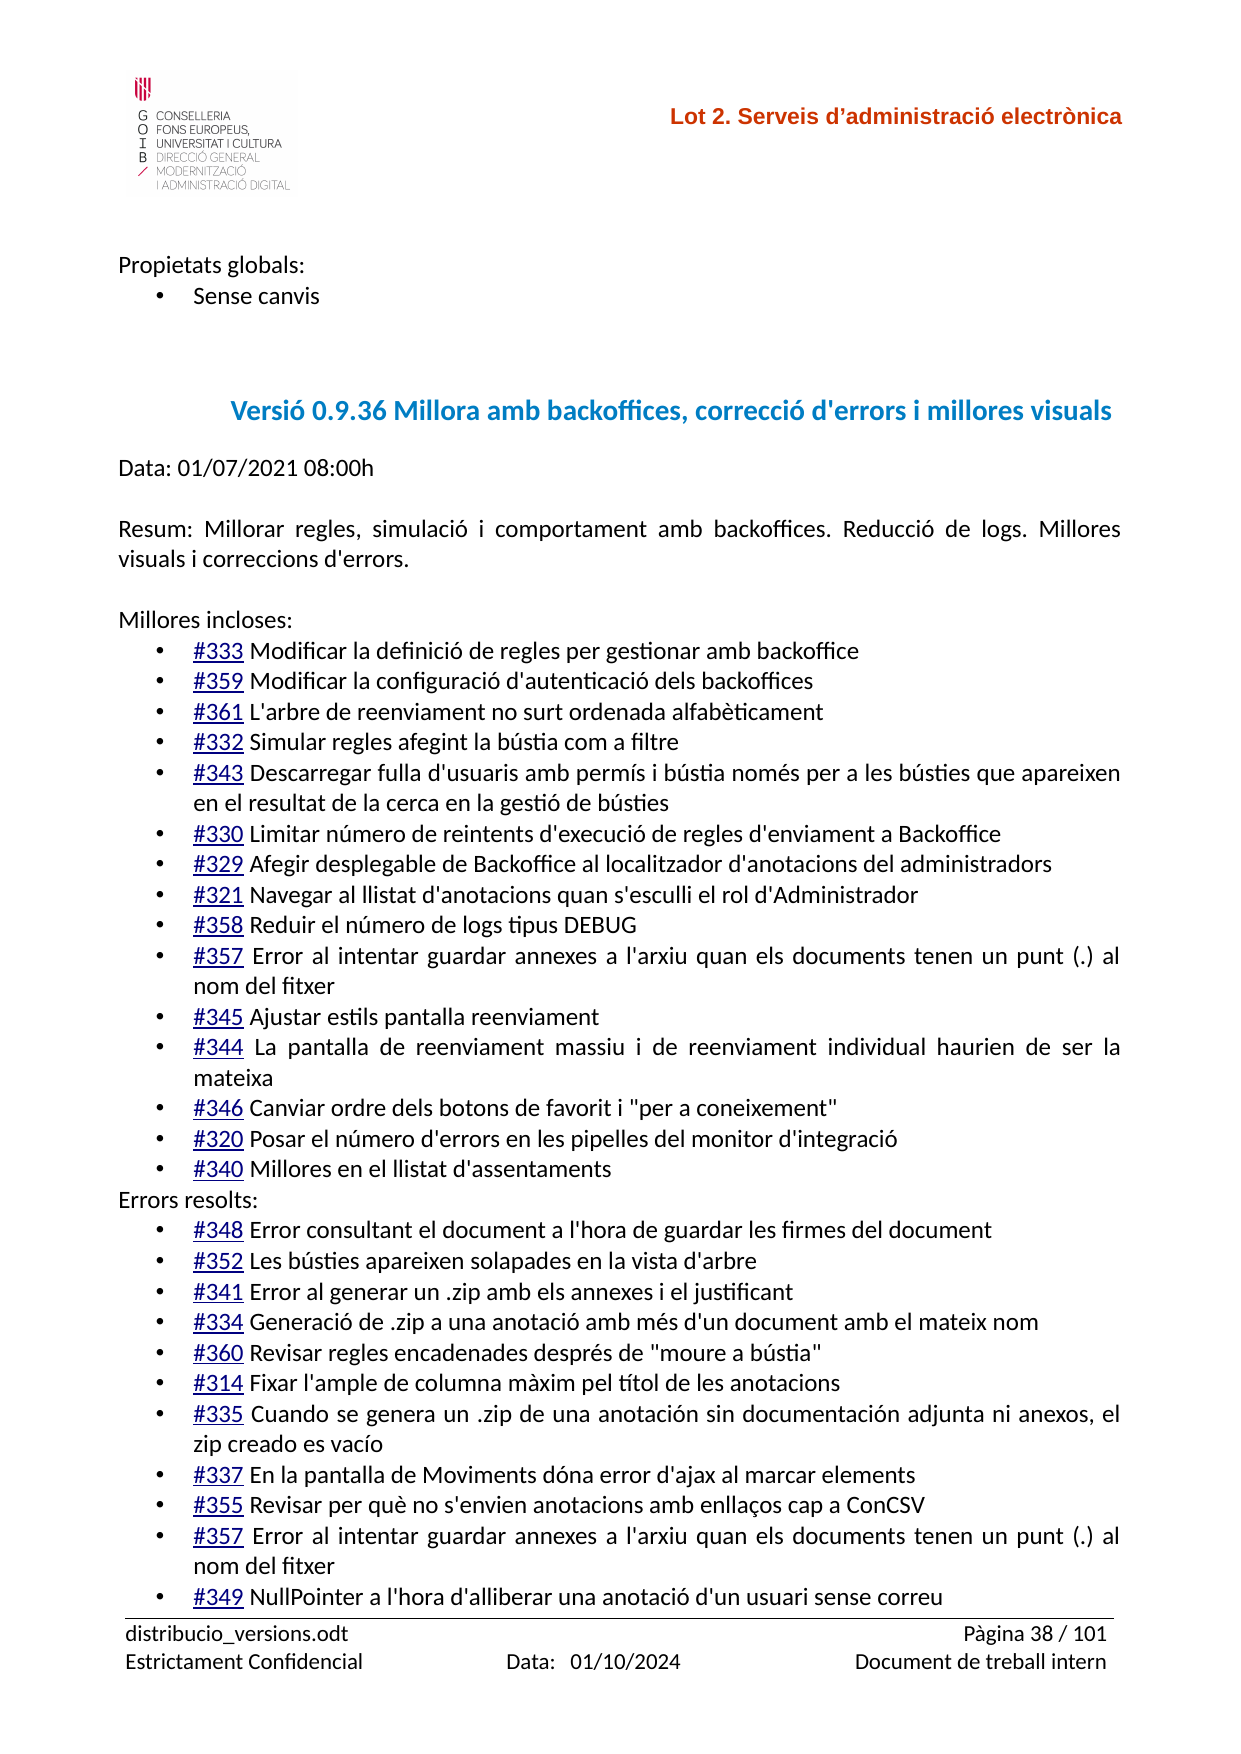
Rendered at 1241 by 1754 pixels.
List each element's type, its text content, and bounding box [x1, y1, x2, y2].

list #341 Error al generar un .zip amb els annexes i el justificant [156, 1276, 1122, 1306]
list #355 Revisar per què no s'envien anotacions amb enllaços cap a ConCSV [156, 1489, 1122, 1520]
list #340 Millores en el llistat d'assentaments [156, 1154, 1122, 1184]
text Propietats globals: [118, 250, 1122, 280]
list #352 Les bústies apareixen solapades en la vista d'arbre [156, 1245, 1122, 1276]
list #314 Fixar l'ample de columna màxim pel títol de les anotacions [156, 1367, 1122, 1398]
list #329 Afegir desplegable de Backoffice al localitzador d'anotacions del administradors [156, 848, 1122, 879]
text Data: 01/07/2021 08:00h [118, 452, 1122, 482]
list #349 NullPointer a l'hora d'alliberar una anotació d'un usuari sense correu [156, 1581, 1122, 1611]
subtitle Versió 0.9.36 Millora amb backoffices, correcció d'errors i millores visuals [153, 392, 1122, 428]
list #357 Error al intentar guardar annexes a l'arxiu quan els documents tenen un punt (.) al nom del fitxer [156, 1520, 1122, 1581]
list #357 Error al intentar guardar annexes a l'arxiu quan els documents tenen un punt (.) al nom del fitxer [156, 940, 1122, 1001]
list #346 Canviar ordre dels botons de favorit i "per a coneixement" [156, 1093, 1122, 1123]
list #332 Simular regles afegint la bústia com a filtre [156, 726, 1122, 757]
list #345 Ajustar estils pantalla reenviament [156, 1001, 1122, 1032]
list #361 L'arbre de reenviament no surt ordenada alfabèticament [156, 696, 1122, 726]
text Resum: Millorar regles, simulació i comportament amb backoffices. Reducció de logs. Millores visuals i correccions d'errors. [118, 513, 1122, 574]
list #337 En la pantalla de Moviments dóna error d'ajax al marcar elements [156, 1459, 1122, 1489]
list #358 Reduir el número de logs tipus DEBUG [156, 909, 1122, 940]
list #360 Revisar regles encadenades després de "moure a bústia" [156, 1337, 1122, 1367]
list #335 Cuando se genera un .zip de una anotación sin documentación adjunta ni anexos, el zip creado es vacío [156, 1398, 1122, 1459]
list #343 Descarregar fulla d'usuaris amb permís i bústia només per a les bústies que apareixen en el resultat de la cerca en la gestió de bústies [156, 757, 1122, 818]
list #333 Modificar la definició de regles per gestionar amb backoffice [156, 635, 1122, 665]
list #330 Limitar número de reintents d'execució de regles d'enviament a Backoffice [156, 818, 1122, 848]
list #320 Posar el número d'errors en les pipelles del monitor d'integració [156, 1123, 1122, 1154]
text Errors resolts: [118, 1184, 1122, 1215]
picture [126, 70, 299, 197]
list #334 Generació de .zip a una anotació amb més d'un document amb el mateix nom [156, 1306, 1122, 1337]
list #359 Modificar la configuració d'autenticació dels backoffices [156, 665, 1122, 696]
list #348 Error consultant el document a l'hora de guardar les firmes del document [156, 1215, 1122, 1245]
list #321 Navegar al llistat d'anotacions quan s'esculli el rol d'Administrador [156, 879, 1122, 909]
list Sense canvis [156, 280, 1122, 311]
list #344 La pantalla de reenviament massiu i de reenviament individual haurien de ser la mateixa [156, 1032, 1122, 1093]
text Millores incloses: [118, 604, 1122, 635]
